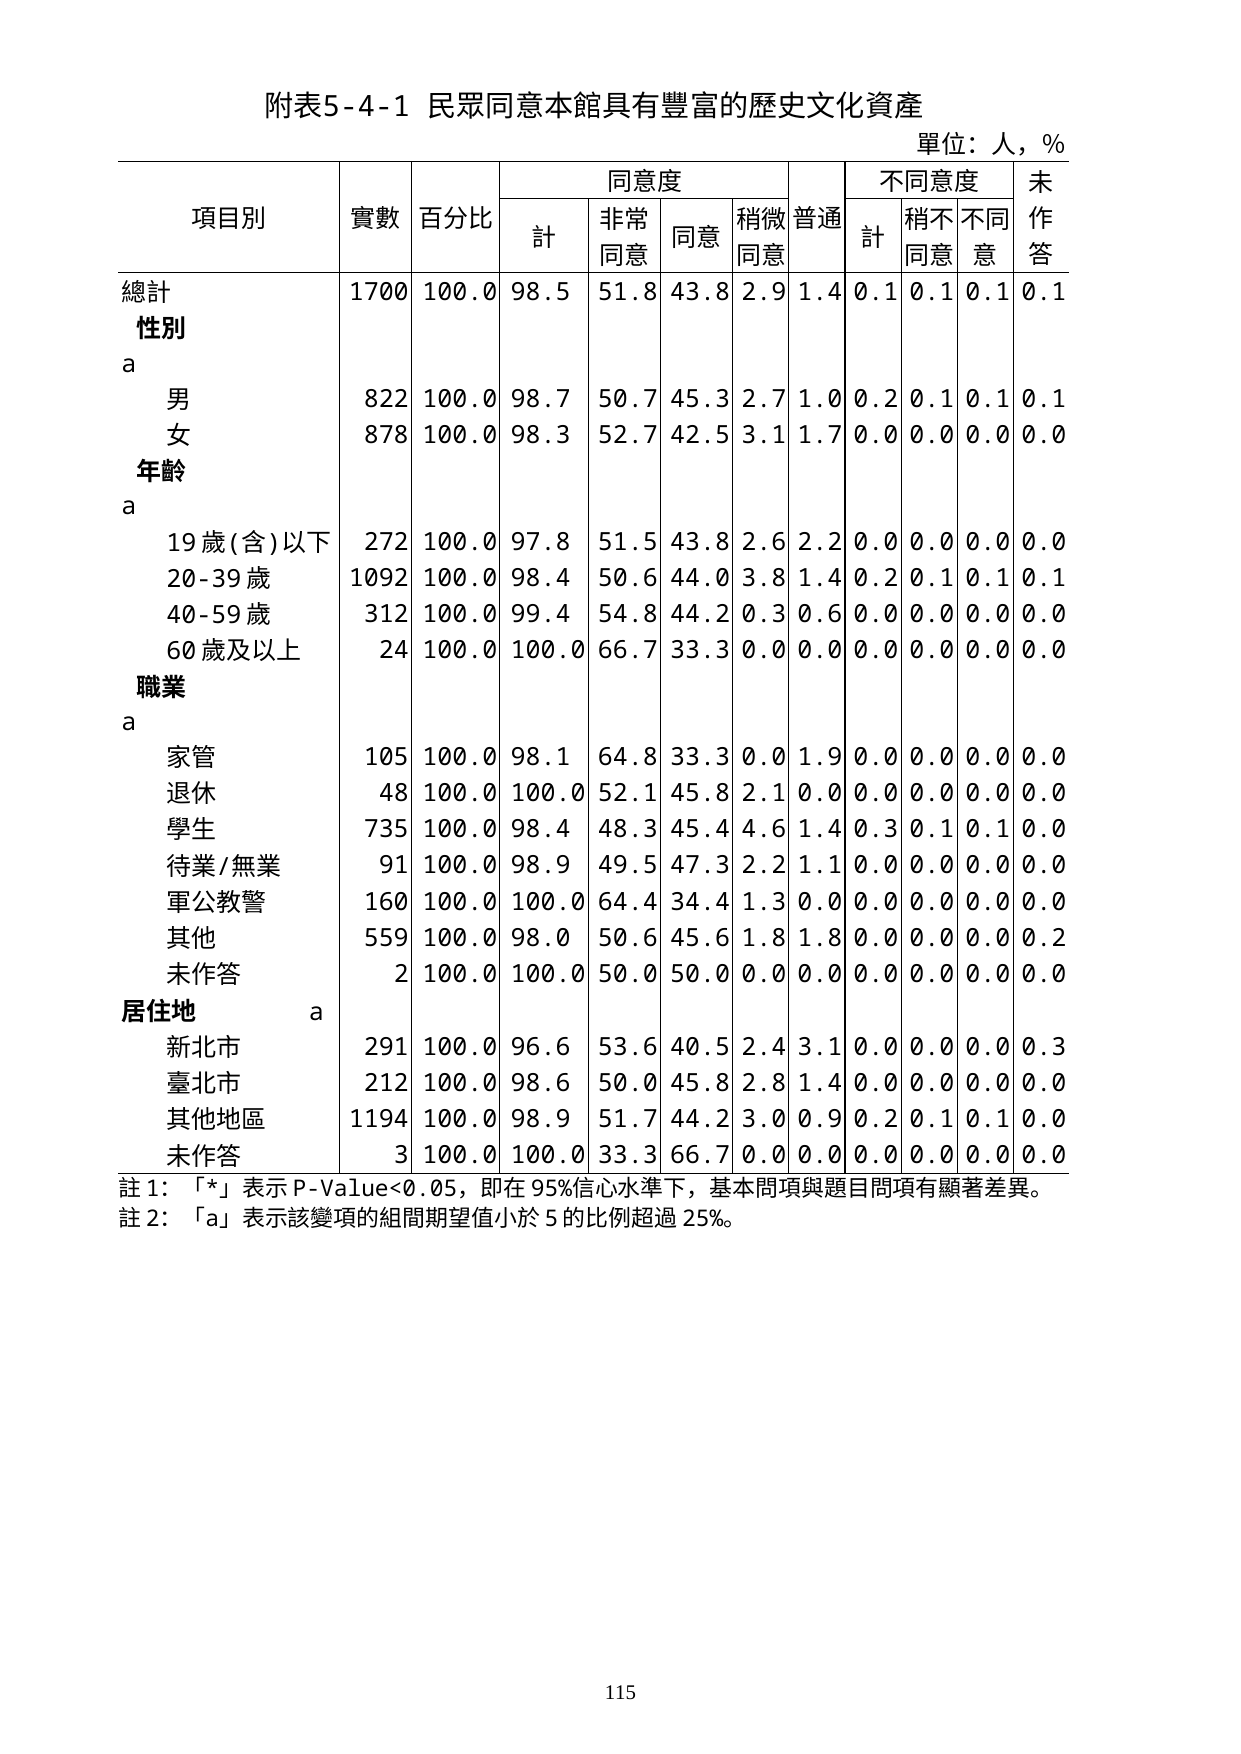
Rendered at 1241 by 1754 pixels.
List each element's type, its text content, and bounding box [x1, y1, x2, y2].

table_cell 1700 [340, 273, 411, 309]
table_cell 其他 [118, 919, 339, 955]
table_cell [589, 309, 660, 379]
table_cell 0.0 [846, 1064, 901, 1100]
table_cell [500, 667, 588, 737]
table_cell 1194 [340, 1100, 411, 1136]
table_cell [733, 667, 788, 737]
table_cell 100.0 [500, 955, 588, 991]
table_cell 0.0 [958, 595, 1013, 631]
table_cell 0.0 [846, 1028, 901, 1064]
table_cell 0.1 [846, 273, 901, 309]
table_cell 0.0 [1014, 522, 1069, 558]
table_cell 0.0 [958, 738, 1013, 774]
table_cell 66.7 [661, 1136, 732, 1172]
table_cell 64.8 [589, 738, 660, 774]
table_cell 居住地 a [118, 991, 339, 1027]
table_cell 45.8 [661, 774, 732, 810]
table_cell 單位：人，％ [118, 125, 1069, 161]
table_cell 98.6 [500, 1064, 588, 1100]
table_cell 0.3 [1014, 1028, 1069, 1064]
table_cell 100.0 [412, 846, 499, 882]
table_cell 0.2 [1014, 919, 1069, 955]
table_cell 0.0 [958, 1136, 1013, 1172]
table_cell 49.5 [589, 846, 660, 882]
table_cell 98.3 [500, 416, 588, 452]
table_cell [789, 309, 844, 379]
table_cell 0.6 [789, 595, 844, 631]
table_cell 實數 [340, 162, 411, 272]
table_cell 100.0 [500, 631, 588, 667]
table_cell 100.0 [412, 919, 499, 955]
table_cell 0.0 [1014, 738, 1069, 774]
table_cell [846, 991, 901, 1027]
table_cell 60歲及以上 [118, 631, 339, 667]
table_cell [340, 309, 411, 379]
table_cell 0.0 [789, 1136, 844, 1172]
table_cell 98.1 [500, 738, 588, 774]
table_cell 19歲(含)以下 [118, 522, 339, 558]
table_cell 100.0 [412, 1136, 499, 1172]
table_cell 非常同意 [589, 199, 660, 272]
table_cell 臺北市 [118, 1064, 339, 1100]
table_cell 100.0 [500, 774, 588, 810]
table_cell 20-39歲 [118, 558, 339, 594]
table_cell 0.0 [1014, 810, 1069, 846]
table_cell 100.0 [412, 883, 499, 919]
table_cell 0.1 [1014, 273, 1069, 309]
table_cell 100.0 [412, 522, 499, 558]
table_cell 0.0 [958, 774, 1013, 810]
table_cell 100.0 [412, 631, 499, 667]
table_cell 未作答 [118, 955, 339, 991]
table_cell 1.4 [789, 810, 844, 846]
table_cell 1.0 [789, 379, 844, 416]
table_cell [733, 309, 788, 379]
table_cell 0.0 [958, 846, 1013, 882]
table_cell [1014, 667, 1069, 737]
table_cell 0.0 [902, 595, 957, 631]
table_cell [902, 991, 957, 1027]
table_cell [500, 991, 588, 1027]
table_cell 1.8 [733, 919, 788, 955]
table_cell 0.0 [846, 955, 901, 991]
table_cell 51.5 [589, 522, 660, 558]
table_cell 100.0 [412, 416, 499, 452]
table_cell 0.0 [902, 738, 957, 774]
table_cell [500, 452, 588, 522]
table_cell 4.6 [733, 810, 788, 846]
table_cell 878 [340, 416, 411, 452]
table_cell 0.1 [958, 810, 1013, 846]
table_cell 100.0 [412, 810, 499, 846]
table_cell 不同意度 [846, 162, 1013, 198]
table_cell 未作答 [118, 1136, 339, 1172]
table_cell 97.8 [500, 522, 588, 558]
table_cell 0.3 [846, 810, 901, 846]
table_cell 1.1 [789, 846, 844, 882]
table_cell 0.1 [958, 1100, 1013, 1136]
table_cell 0.0 [846, 774, 901, 810]
table_cell 54.8 [589, 595, 660, 631]
table_cell [661, 667, 732, 737]
table_cell 0.0 [846, 595, 901, 631]
table_cell 272 [340, 522, 411, 558]
table_cell 0.1 [902, 810, 957, 846]
table_cell 0.0 [958, 955, 1013, 991]
table_cell 軍公教警 [118, 883, 339, 919]
table_cell 100.0 [412, 774, 499, 810]
table_cell [846, 309, 901, 379]
table_cell [340, 667, 411, 737]
table_cell [589, 452, 660, 522]
table_cell 計 [500, 199, 588, 272]
table_cell 同意 [661, 199, 732, 272]
table_cell 100.0 [412, 1064, 499, 1100]
table_cell 1.3 [733, 883, 788, 919]
table_cell 0.0 [789, 631, 844, 667]
table_cell 0.0 [958, 522, 1013, 558]
table_cell 3.1 [789, 1028, 844, 1064]
table_cell 3.0 [733, 1100, 788, 1136]
table_cell 3.1 [733, 416, 788, 452]
table_cell 0.1 [1014, 379, 1069, 416]
table_cell 學生 [118, 810, 339, 846]
table_cell 計 [846, 199, 901, 272]
table_cell 0.0 [958, 631, 1013, 667]
table_cell [589, 667, 660, 737]
table_cell 總計 [118, 273, 339, 309]
table_cell 50.0 [589, 1064, 660, 1100]
table_cell 45.4 [661, 810, 732, 846]
table_cell 0.0 [1014, 1136, 1069, 1172]
table_cell 100.0 [412, 738, 499, 774]
table_cell [412, 452, 499, 522]
table_cell 0.0 [789, 883, 844, 919]
table_cell 0.1 [902, 558, 957, 594]
table_cell 普通 [789, 162, 844, 272]
table_cell [902, 667, 957, 737]
table_cell 50.0 [661, 955, 732, 991]
table_cell 42.5 [661, 416, 732, 452]
table_cell 100.0 [412, 1028, 499, 1064]
table_cell [733, 452, 788, 522]
table_cell 0.0 [902, 919, 957, 955]
table_cell 0.9 [789, 1100, 844, 1136]
table_cell 2.1 [733, 774, 788, 810]
table_cell 44.0 [661, 558, 732, 594]
table_cell 100.0 [412, 955, 499, 991]
table_cell [958, 452, 1013, 522]
table_cell 99.4 [500, 595, 588, 631]
table_cell [589, 991, 660, 1027]
table_cell 100.0 [412, 273, 499, 309]
table_cell 2.2 [733, 846, 788, 882]
table_cell 33.3 [661, 631, 732, 667]
table_cell 100.0 [500, 1136, 588, 1172]
table_cell 0.0 [846, 1136, 901, 1172]
table_cell 0.0 [1014, 631, 1069, 667]
table_cell 98.4 [500, 810, 588, 846]
table_cell 0.2 [846, 558, 901, 594]
table_cell 0.1 [902, 379, 957, 416]
table_cell 退休 [118, 774, 339, 810]
table_cell 百分比 [412, 162, 499, 272]
table_cell 1092 [340, 558, 411, 594]
table_cell 98.4 [500, 558, 588, 594]
table_cell 45.3 [661, 379, 732, 416]
table_cell 家管 [118, 738, 339, 774]
table_cell 0.3 [733, 595, 788, 631]
table_cell 新北市 [118, 1028, 339, 1064]
table_cell [412, 309, 499, 379]
table_cell 0.0 [1014, 1064, 1069, 1100]
table_cell 100.0 [412, 379, 499, 416]
table_cell 64.4 [589, 883, 660, 919]
table_cell 0.0 [958, 1064, 1013, 1100]
table_cell 0.0 [902, 883, 957, 919]
table_cell 0.0 [1014, 883, 1069, 919]
table_cell 0.0 [1014, 416, 1069, 452]
table_cell [500, 309, 588, 379]
table_cell 100.0 [412, 558, 499, 594]
table_cell 98.9 [500, 1100, 588, 1136]
table_cell 98.0 [500, 919, 588, 955]
table_cell 40.5 [661, 1028, 732, 1064]
table_cell 0.0 [902, 416, 957, 452]
table_cell [340, 991, 411, 1027]
table_cell [1014, 991, 1069, 1027]
table_cell [661, 991, 732, 1027]
table_header 附表5-4-1 民眾同意本館具有豐富的歷史文化資產 [118, 82, 1069, 124]
table_cell 96.6 [500, 1028, 588, 1064]
table_cell 待業/無業 [118, 846, 339, 882]
table_cell 0.0 [846, 631, 901, 667]
table_cell 職業 a [118, 667, 339, 737]
table_cell 212 [340, 1064, 411, 1100]
table_cell [661, 452, 732, 522]
table_cell 100.0 [500, 883, 588, 919]
table_cell [846, 667, 901, 737]
table_cell 0.0 [958, 919, 1013, 955]
table_cell 44.2 [661, 1100, 732, 1136]
table_cell 3.8 [733, 558, 788, 594]
table_cell 2.4 [733, 1028, 788, 1064]
table_cell 100.0 [412, 595, 499, 631]
table_cell 24 [340, 631, 411, 667]
text 註2：「a」表示該變項的組間期望值小於5的比例超過25%。 [118, 1203, 1122, 1232]
table_cell 不同意 [958, 199, 1013, 272]
table_cell 其他地區 [118, 1100, 339, 1136]
table_cell 50.6 [589, 558, 660, 594]
table_cell 2.2 [789, 522, 844, 558]
table_cell 91 [340, 846, 411, 882]
table_cell 0.0 [902, 846, 957, 882]
table_cell 66.7 [589, 631, 660, 667]
table_cell 2.9 [733, 273, 788, 309]
table_cell 3 [340, 1136, 411, 1172]
table_cell 45.6 [661, 919, 732, 955]
table_cell 同意度 [500, 162, 788, 198]
table_cell 52.7 [589, 416, 660, 452]
table_cell 0.0 [846, 883, 901, 919]
table_cell 1.4 [789, 273, 844, 309]
table_cell 34.4 [661, 883, 732, 919]
table_cell 未作答 [1014, 162, 1069, 272]
table_cell [958, 991, 1013, 1027]
table_cell 0.1 [902, 1100, 957, 1136]
table_cell 1.8 [789, 919, 844, 955]
table_cell 51.8 [589, 273, 660, 309]
table_cell 2 [340, 955, 411, 991]
table_cell 0.0 [902, 1064, 957, 1100]
table_cell [789, 452, 844, 522]
text 註1：「*」表示P-Value<0.05，即在95%信心水準下，基本問項與題目問項有顯著差異。 [118, 1173, 1122, 1203]
table_cell 稍微同意 [733, 199, 788, 272]
table_cell 0.0 [789, 955, 844, 991]
table_cell 100.0 [412, 1100, 499, 1136]
table_cell [340, 452, 411, 522]
table_cell 43.8 [661, 522, 732, 558]
table_cell 50.6 [589, 919, 660, 955]
table_cell 822 [340, 379, 411, 416]
table_cell 0.0 [902, 631, 957, 667]
table_cell 0.0 [733, 738, 788, 774]
table_cell [958, 667, 1013, 737]
table_cell 50.7 [589, 379, 660, 416]
table_cell 53.6 [589, 1028, 660, 1064]
table_cell 稍不同意 [902, 199, 957, 272]
table_cell 男 [118, 379, 339, 416]
table_cell 1.4 [789, 558, 844, 594]
table_cell 0.0 [1014, 955, 1069, 991]
table_cell [902, 309, 957, 379]
table_cell [412, 667, 499, 737]
table_cell [661, 309, 732, 379]
table_cell 2.7 [733, 379, 788, 416]
table_cell 0.1 [958, 558, 1013, 594]
table_cell [902, 452, 957, 522]
table_cell 0.0 [958, 416, 1013, 452]
table_cell 1.7 [789, 416, 844, 452]
table_cell 0.0 [958, 883, 1013, 919]
table_cell 51.7 [589, 1100, 660, 1136]
table_cell 年齡 a [118, 452, 339, 522]
table_cell 559 [340, 919, 411, 955]
table_cell 312 [340, 595, 411, 631]
table_cell 0.0 [1014, 846, 1069, 882]
table_cell 735 [340, 810, 411, 846]
table_cell 0.0 [958, 1028, 1013, 1064]
table_cell 0.0 [1014, 1100, 1069, 1136]
table_cell 0.1 [902, 273, 957, 309]
table_cell 0.0 [902, 1136, 957, 1172]
table_cell 98.5 [500, 273, 588, 309]
table_cell 女 [118, 416, 339, 452]
table_cell [733, 991, 788, 1027]
table_cell 291 [340, 1028, 411, 1064]
table_cell 2.8 [733, 1064, 788, 1100]
table_cell 0.0 [902, 522, 957, 558]
table_cell [846, 452, 901, 522]
table_cell [412, 991, 499, 1027]
table_cell 48.3 [589, 810, 660, 846]
table_cell 0.0 [846, 416, 901, 452]
table_cell 40-59歲 [118, 595, 339, 631]
table_cell 0.0 [733, 955, 788, 991]
table_cell 0.0 [846, 846, 901, 882]
table_cell 0.0 [902, 1028, 957, 1064]
table_cell 0.0 [846, 522, 901, 558]
table_cell 0.0 [846, 919, 901, 955]
table_cell [1014, 309, 1069, 379]
table_cell 0.1 [958, 379, 1013, 416]
table_cell 0.0 [1014, 595, 1069, 631]
table_cell 0.0 [733, 631, 788, 667]
table_cell 1.4 [789, 1064, 844, 1100]
table_cell 0.0 [789, 774, 844, 810]
table_cell 33.3 [589, 1136, 660, 1172]
table_cell 0.1 [958, 273, 1013, 309]
table_cell 1.9 [789, 738, 844, 774]
table_cell 2.6 [733, 522, 788, 558]
table_cell 50.0 [589, 955, 660, 991]
table_cell 性別 a [118, 309, 339, 379]
table_cell [958, 309, 1013, 379]
table_cell 項目別 [118, 162, 339, 272]
table_cell 52.1 [589, 774, 660, 810]
table_cell 44.2 [661, 595, 732, 631]
table_cell 0.0 [902, 955, 957, 991]
table_cell 33.3 [661, 738, 732, 774]
table_cell [1014, 452, 1069, 522]
table_cell [789, 991, 844, 1027]
table_cell 160 [340, 883, 411, 919]
table_cell 43.8 [661, 273, 732, 309]
table_cell 0.0 [902, 774, 957, 810]
table_cell 0.0 [846, 738, 901, 774]
table_cell 0.2 [846, 1100, 901, 1136]
table_cell 47.3 [661, 846, 732, 882]
table_cell 98.9 [500, 846, 588, 882]
table_cell [789, 667, 844, 737]
table_cell 0.0 [733, 1136, 788, 1172]
table_cell 45.8 [661, 1064, 732, 1100]
table_cell 105 [340, 738, 411, 774]
table_cell 98.7 [500, 379, 588, 416]
table_cell 48 [340, 774, 411, 810]
table_cell 0.0 [1014, 774, 1069, 810]
table_cell 0.1 [1014, 558, 1069, 594]
table_cell 0.2 [846, 379, 901, 416]
